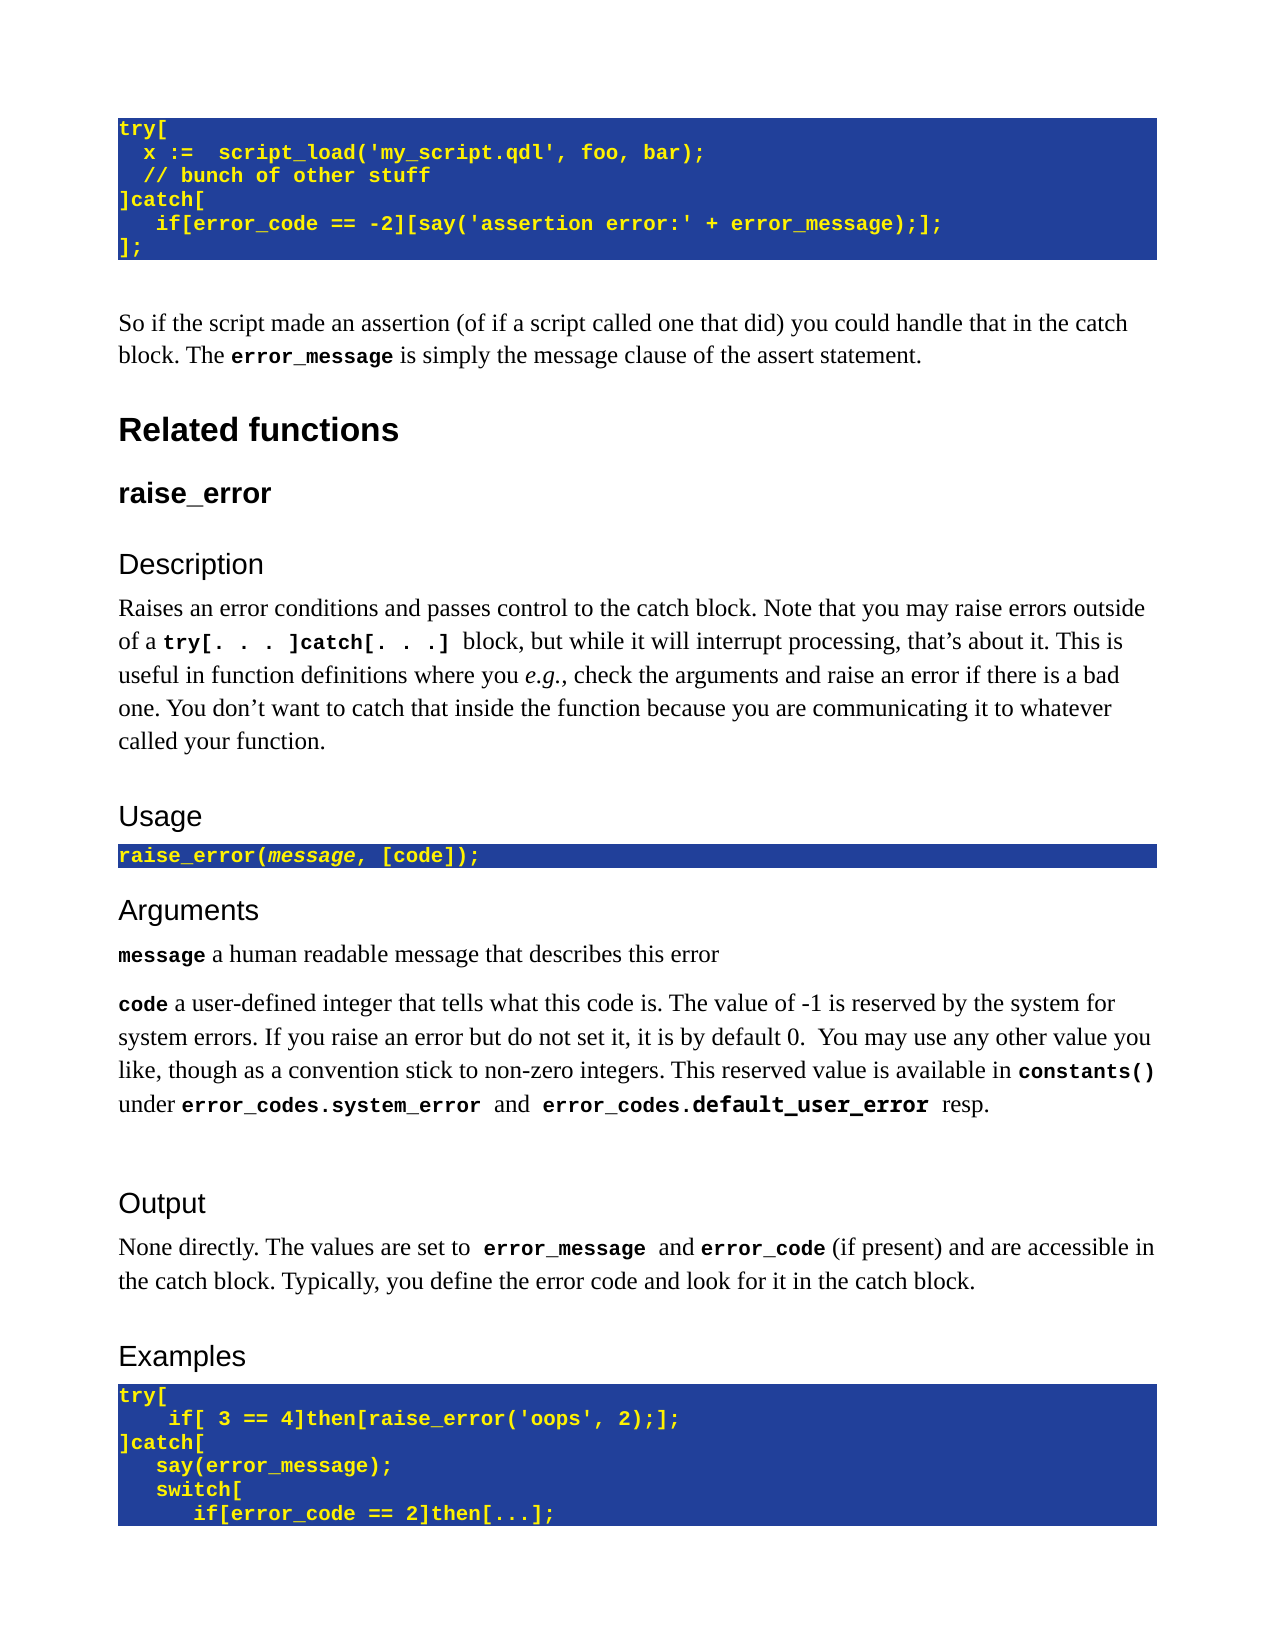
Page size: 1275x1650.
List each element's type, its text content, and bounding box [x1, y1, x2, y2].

text try[ [118, 1384, 1157, 1408]
text ]catch[ [118, 1432, 1157, 1456]
text Raises an error conditions and passes control to the catch block. Note that you may raise errors outside of a try[. . . ]catch[. . .] block, but while it will interrupt processing, that’s about it. This is useful in function definitions where you e.g., check the arguments and raise an error if there is a bad one. You don’t want to catch that inside the function because you are communicating it to whatever called your function. [118, 593, 1157, 755]
subtitle Examples [118, 1338, 1157, 1372]
subtitle Usage [118, 798, 1157, 832]
text if[error_code == -2][say('assertion error:' + error_message);]; [118, 213, 1157, 236]
text None directly. The values are set to error_message and error_code (if present) and are accessible in the catch block. Typically, you define the error code and look for it in the catch block. [118, 1232, 1157, 1295]
text ]; [118, 236, 1157, 260]
text switch[ [118, 1479, 1157, 1503]
text So if the script made an assertion (of if a script called one that did) you could handle that in the catch block. The error_message is simply the message clause of the assert statement. [118, 308, 1157, 370]
subtitle raise_error [118, 476, 1157, 509]
text raise_error(message, [code]); [118, 844, 1157, 868]
subtitle Related functions [118, 410, 1157, 449]
text if[ 3 == 4]then[raise_error('oops', 2);]; [118, 1408, 1157, 1432]
subtitle Output [118, 1186, 1157, 1219]
text message a human readable message that describes this error [118, 939, 1157, 969]
text try[ [118, 118, 1157, 142]
text say(error_message); [118, 1456, 1157, 1479]
text if[error_code == 2]then[...]; [118, 1503, 1157, 1526]
text // bunch of other stuff [118, 165, 1157, 189]
subtitle Description [118, 547, 1157, 581]
text code a user-defined integer that tells what this code is. The value of -1 is reserved by the system for system errors. If you raise an error but do not set it, it is by default 0. You may use any other value you like, though as a convention stick to non-zero integers. This reserved value is available in constants() under error_codes.system_error and error_codes.default_user_error resp. [118, 988, 1157, 1118]
subtitle Arguments [118, 893, 1157, 927]
text x := script_load('my_script.qdl', foo, bar); [118, 142, 1157, 165]
text ]catch[ [118, 189, 1157, 213]
